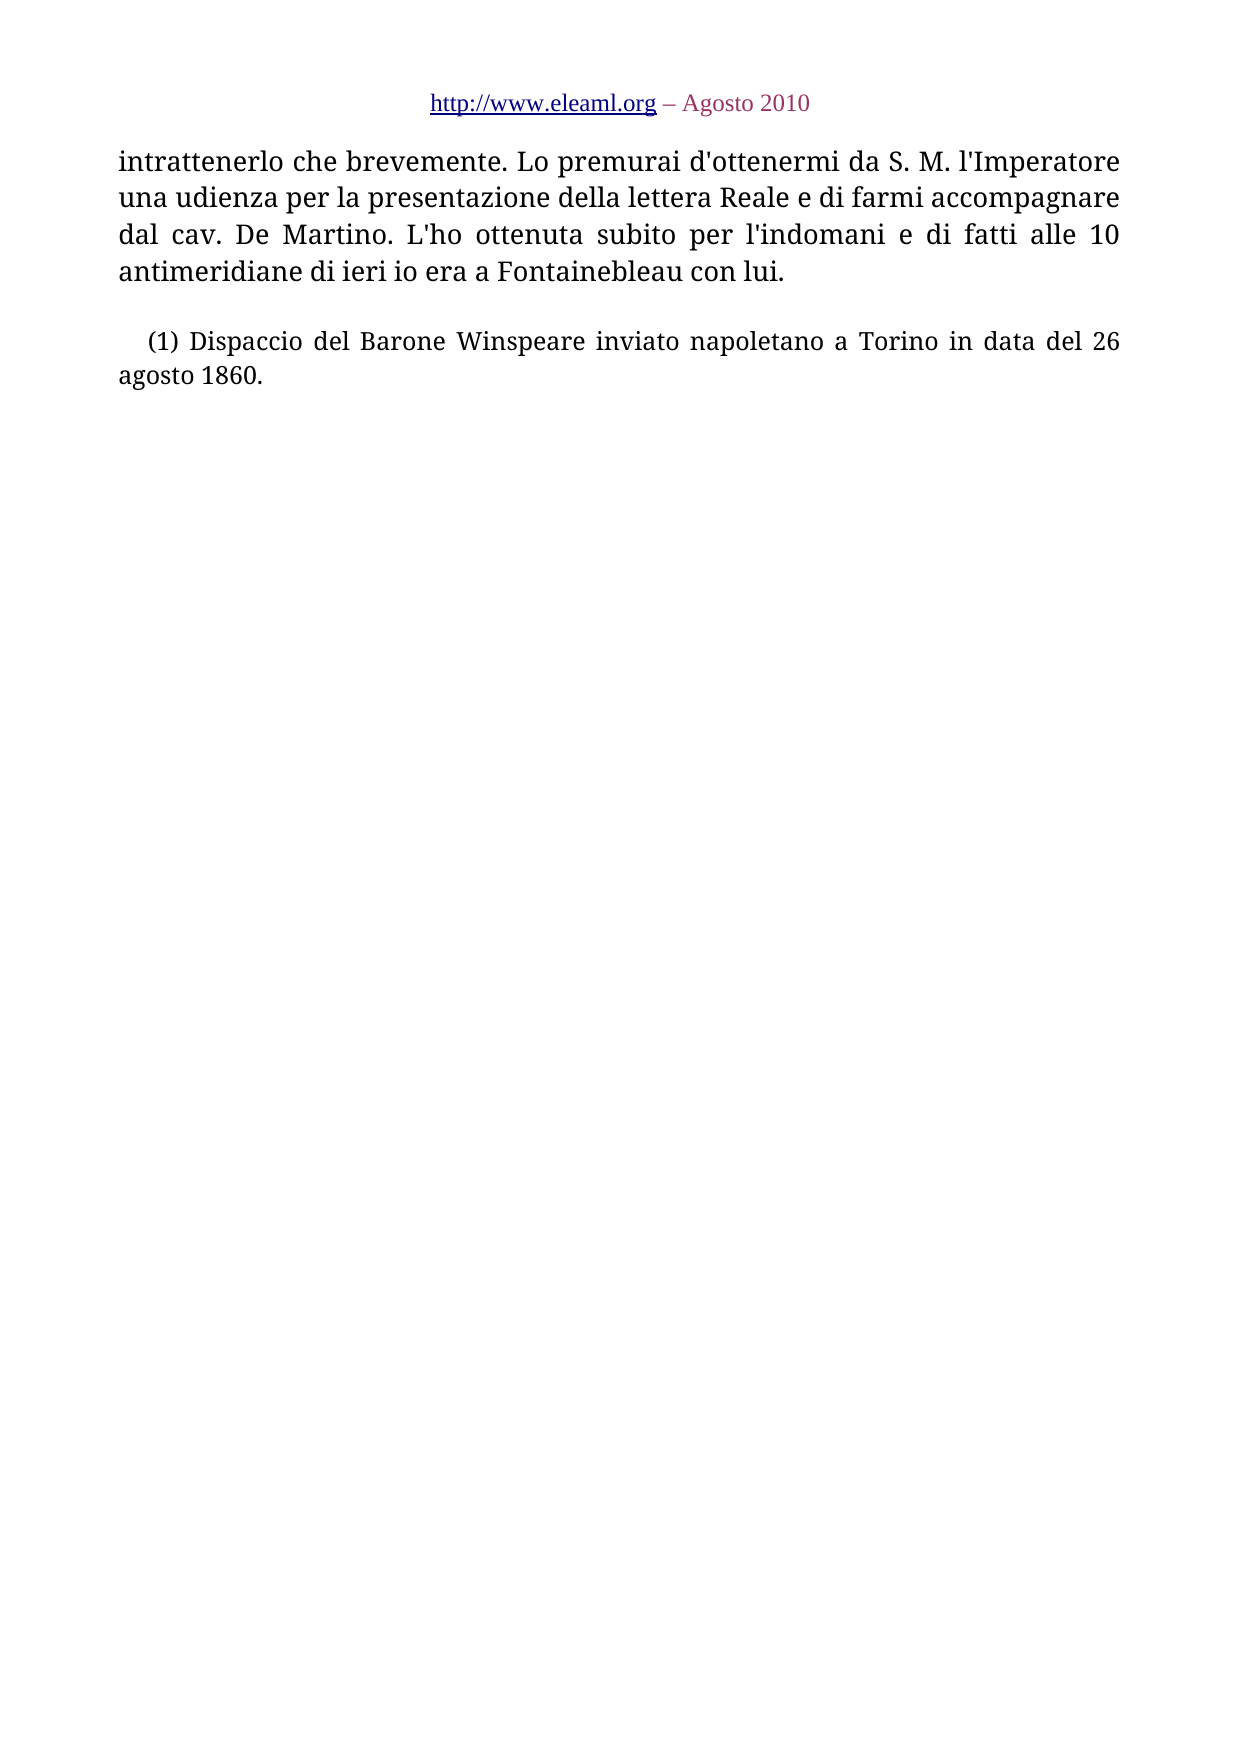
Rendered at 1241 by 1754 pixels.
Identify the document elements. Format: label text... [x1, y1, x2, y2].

text (1) Dispaccio del Barone Winspeare inviato napoletano a Torino in data del 26 agosto 1860. [118, 324, 1122, 392]
text intrattenerlo che brevemente. Lo premurai d'ottenermi da S. M. l'Imperatore una udienza per la presentazione della lettera Reale e di farmi accompagnare dal cav. De Martino. L'ho ottenuta subito per l'indomani e di fatti alle 10 antimeridiane di ieri io era a Fontainebleau con lui. [118, 142, 1122, 289]
